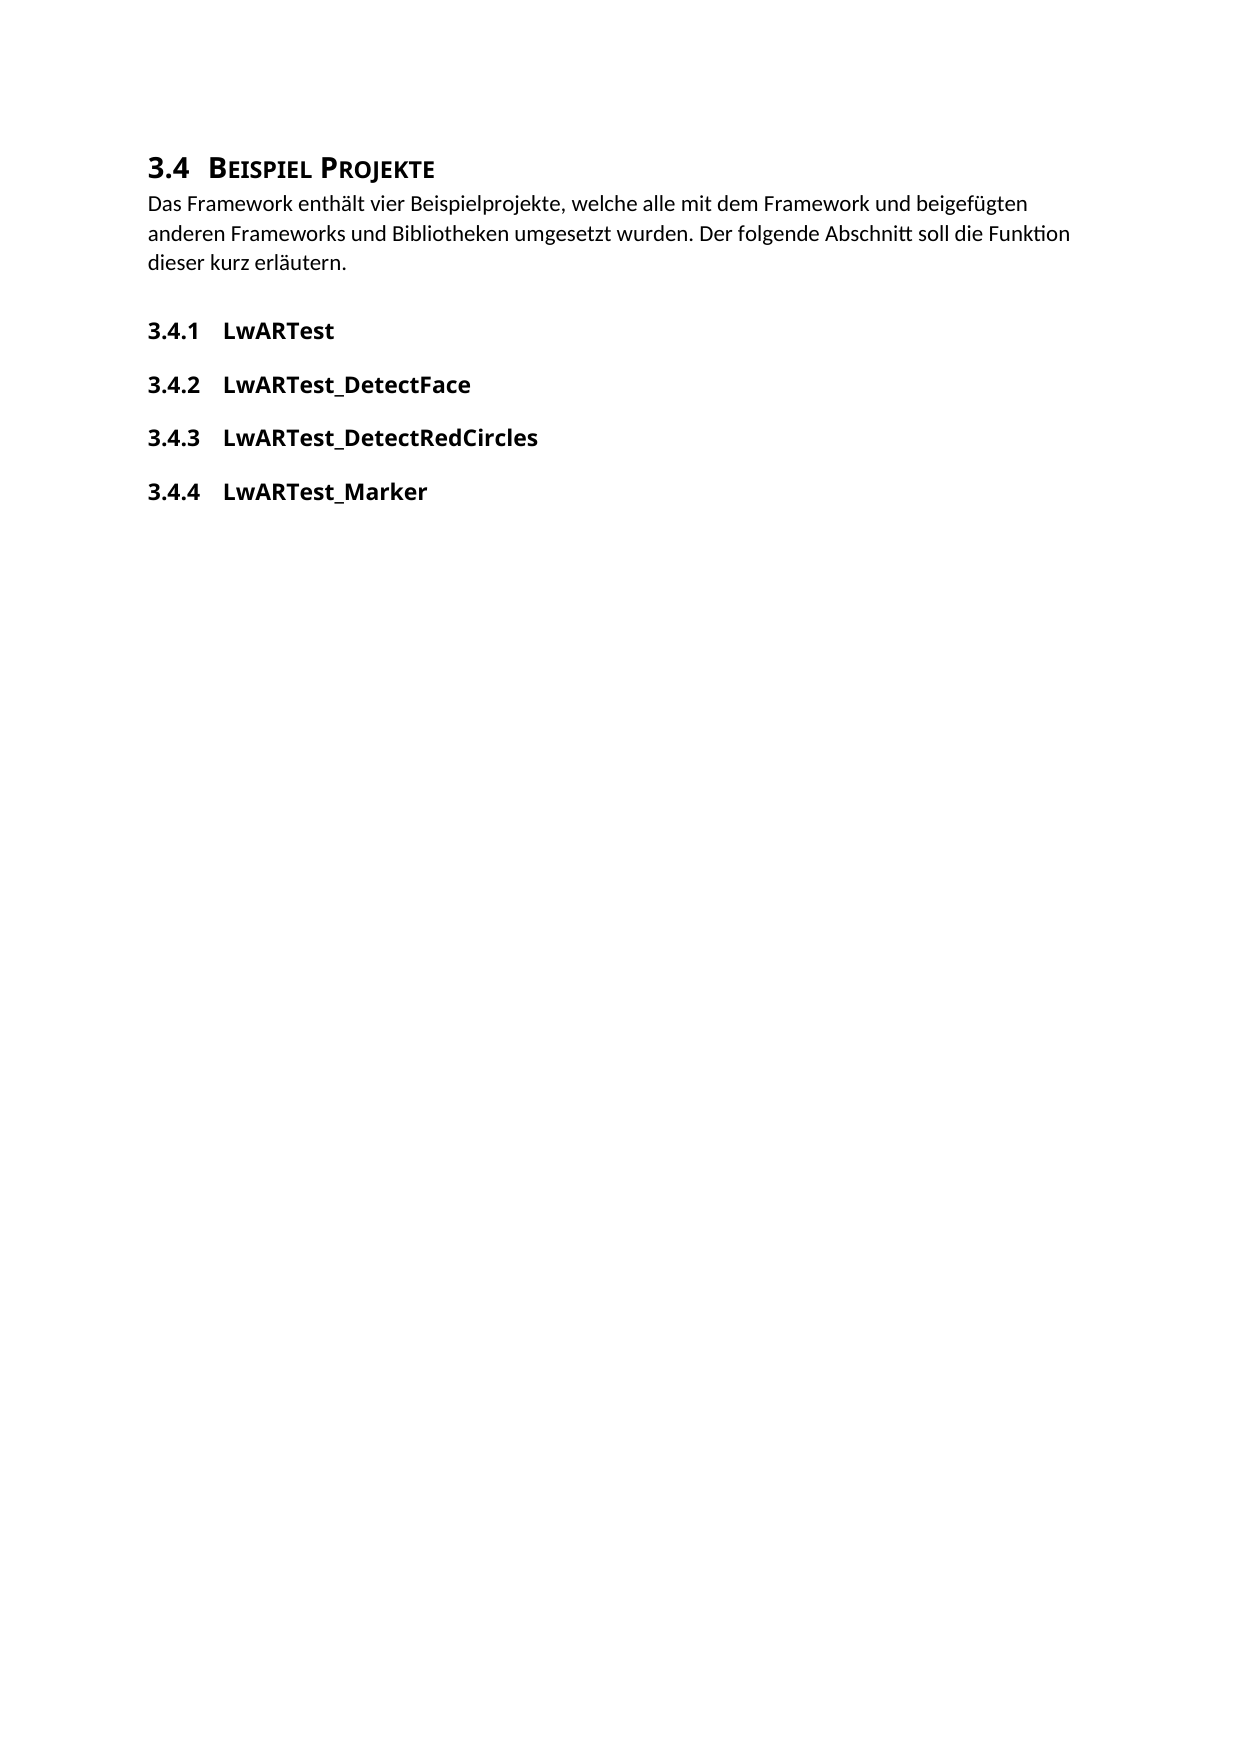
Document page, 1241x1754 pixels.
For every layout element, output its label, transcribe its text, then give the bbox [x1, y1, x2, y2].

subtitle LwARTest [148, 315, 1093, 346]
text Das Framework enthält vier Beispielprojekte, welche alle mit dem Framework und beigefügten anderen Frameworks und Bibliotheken umgesetzt wurden. Der folgende Abschnitt soll die Funktion dieser kurz erläutern. [148, 189, 1093, 276]
subtitle LwARTest_Marker [148, 476, 1093, 507]
subtitle Beispiel Projekte [148, 148, 1093, 187]
subtitle LwARTest_DetectRedCircles [148, 422, 1093, 453]
subtitle LwARTest_DetectFace [148, 368, 1093, 400]
